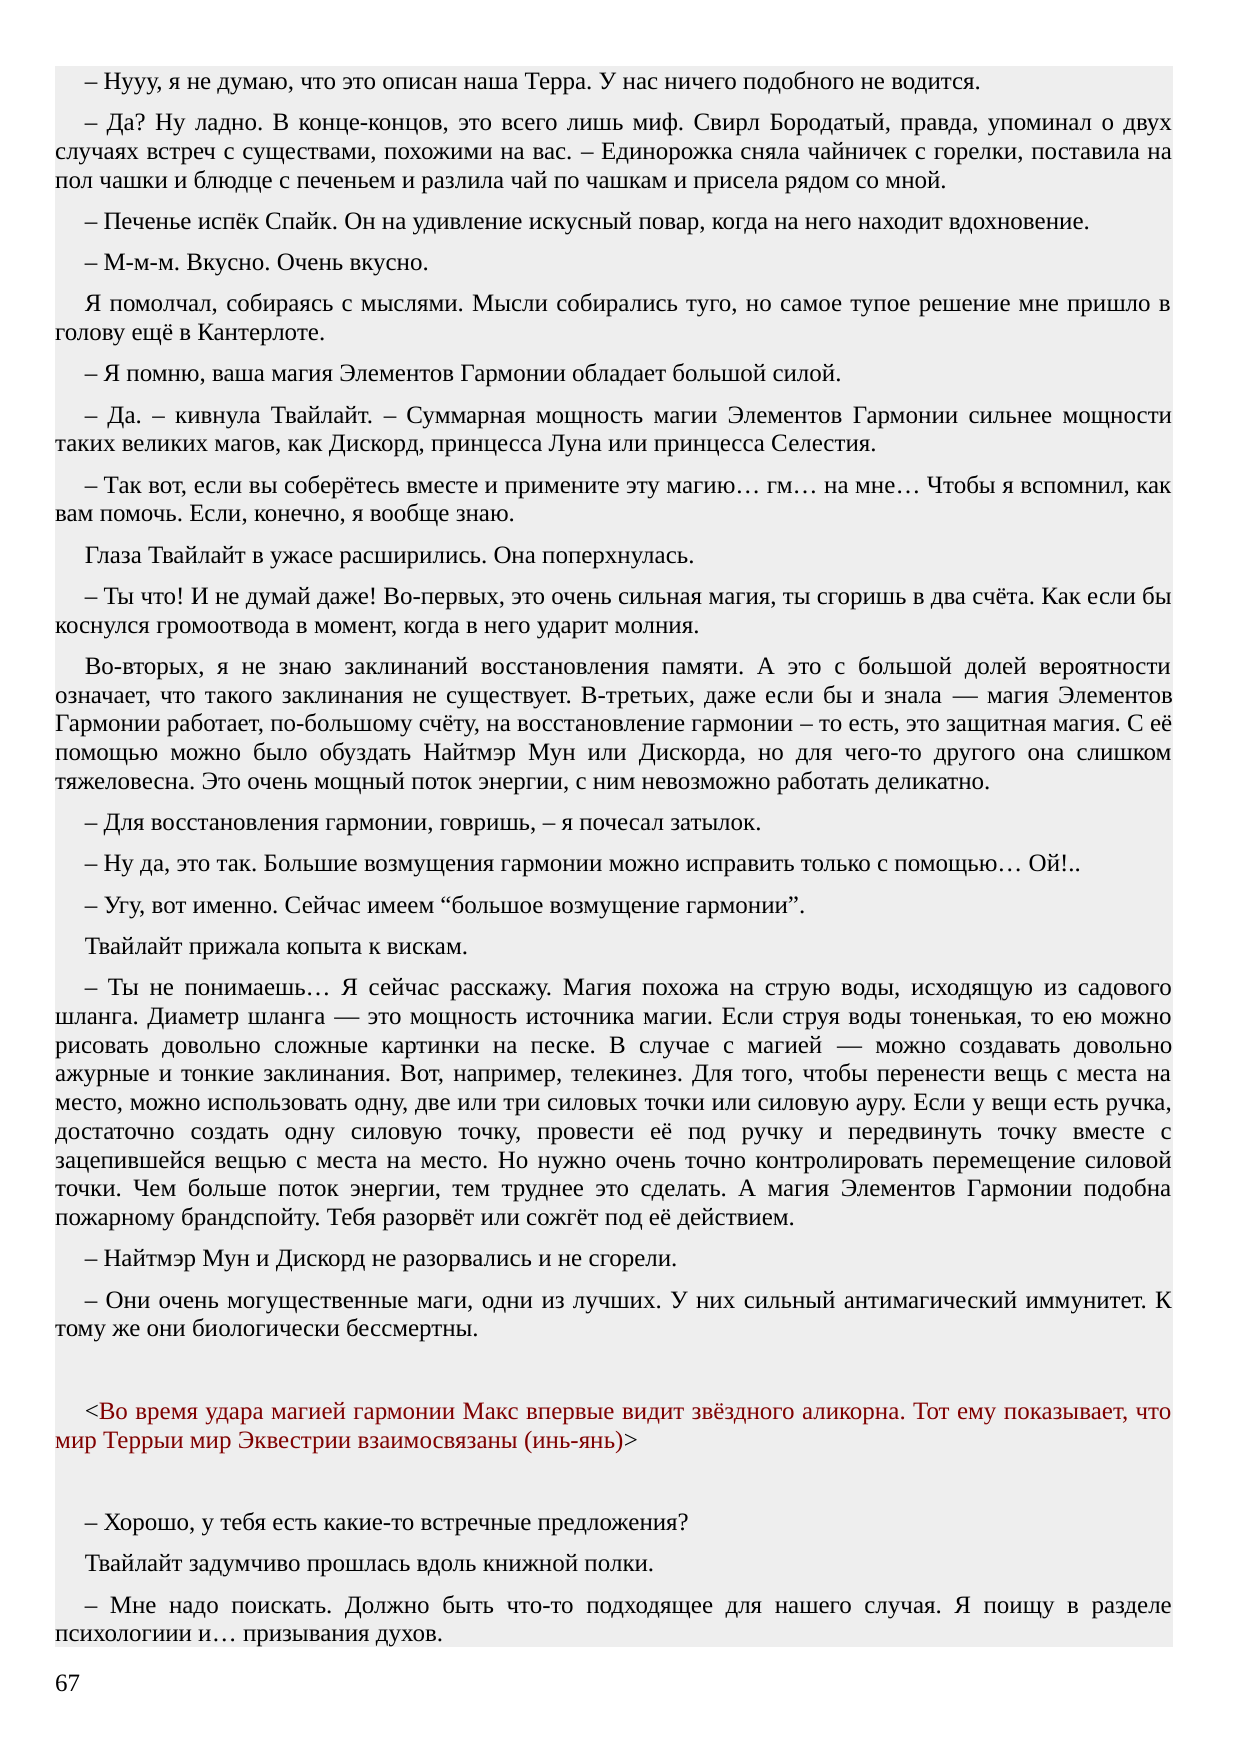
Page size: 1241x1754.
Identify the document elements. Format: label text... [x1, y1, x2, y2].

text – Найтмэр Мун и Дискорд не разорвались и не сгорели. [55, 1243, 1173, 1272]
text – Да. – кивнула Твайлайт. – Суммарная мощность магии Элементов Гармонии сильнее мощности таких великих магов, как Дискорд, принцесса Луна или принцесса Селестия. [55, 400, 1173, 457]
text – Печенье испёк Спайк. Он на удивление искусный повар, когда на него находит вдохновение. [55, 206, 1173, 235]
text – Да? Ну ладно. В конце-концов, это всего лишь миф. Свирл Бородатый, правда, упоминал о двух случаях встреч с существами, похожими на вас. – Единорожка сняла чайничек с горелки, поставила на пол чашки и блюдце с печеньем и разлила чай по чашкам и присела рядом со мной. [55, 107, 1173, 193]
text – Ты не понимаешь… Я сейчас расскажу. Магия похожа на струю воды, исходящую из садового шланга. Диаметр шланга — это мощность источника магии. Если струя воды тоненькая, то ею можно рисовать довольно сложные картинки на песке. В случае с магией — можно создавать довольно ажурные и тонкие заклинания. Вот, например, телекинез. Для того, чтобы перенести вещь с места на место, можно использовать одну, две или три силовых точки или силовую ауру. Если у вещи есть ручка, достаточно создать одну силовую точку, провести её под ручку и передвинуть точку вместе с зацепившейся вещью с места на место. Но нужно очень точно контролировать перемещение силовой точки. Чем больше поток энергии, тем труднее это сделать. А магия Элементов Гармонии подобна пожарному брандспойту. Тебя разорвёт или сожгёт под её действием. [55, 972, 1173, 1231]
text Твайлайт прижала копыта к вискам. [55, 931, 1173, 960]
text – Ну да, это так. Большие возмущения гармонии можно исправить только с помощью… Ой!.. [55, 848, 1173, 877]
text <Во время удара магией гармонии Макс впервые видит звёздного аликорна. Тот ему показывает, что мир Террыи мир Эквестрии взаимосвязаны (инь-янь)> [55, 1396, 1173, 1453]
text – Они очень могущественные маги, одни из лучших. У них сильный антимагический иммунитет. К тому же они биологически бессмертны. [55, 1285, 1173, 1342]
text Твайлайт задумчиво прошлась вдоль книжной полки. [55, 1548, 1173, 1577]
text Глаза Твайлайт в ужасе расширились. Она поперхнулась. [55, 540, 1173, 568]
text – Угу, вот именно. Сейчас имеем “большое возмущение гармонии”. [55, 890, 1173, 918]
text – Так вот, если вы соберётесь вместе и примените эту магию… гм… на мне… Чтобы я вспомнил, как вам помочь. Если, конечно, я вообще знаю. [55, 470, 1173, 527]
text Я помолчал, собираясь с мыслями. Мысли собирались туго, но самое тупое решение мне пришло в голову ещё в Кантерлоте. [55, 288, 1173, 346]
text – М-м-м. Вкусно. Очень вкусно. [55, 247, 1173, 276]
text – Для восстановления гармонии, говришь, – я почесал затылок. [55, 807, 1173, 836]
text – Я помню, ваша магия Элементов Гармонии обладает большой силой. [55, 358, 1173, 387]
text Во-вторых, я не знаю заклинаний восстановления памяти. А это с большой долей вероятности означает, что такого заклинания не существует. В-третьих, даже если бы и знала — магия Элементов Гармонии работает, по-большому счёту, на восстановление гармонии – то есть, это защитная магия. С её помощью можно было обуздать Найтмэр Мун или Дискорда, но для чего-то другого она слишком тяжеловесна. Это очень мощный поток энергии, с ним невозможно работать деликатно. [55, 651, 1173, 795]
text – Ты что! И не думай даже! Во-первых, это очень сильная магия, ты сгоришь в два счёта. Как если бы коснулся громоотвода в момент, когда в него ударит молния. [55, 581, 1173, 638]
text – Нууу, я не думаю, что это описан наша Терра. У нас ничего подобного не водится. [55, 66, 1173, 95]
text – Хорошо, у тебя есть какие-то встречные предложения? [55, 1507, 1173, 1536]
text – Мне надо поискать. Должно быть что-то подходящее для нашего случая. Я поищу в разделе психологиии и… призывания духов. [55, 1590, 1173, 1647]
